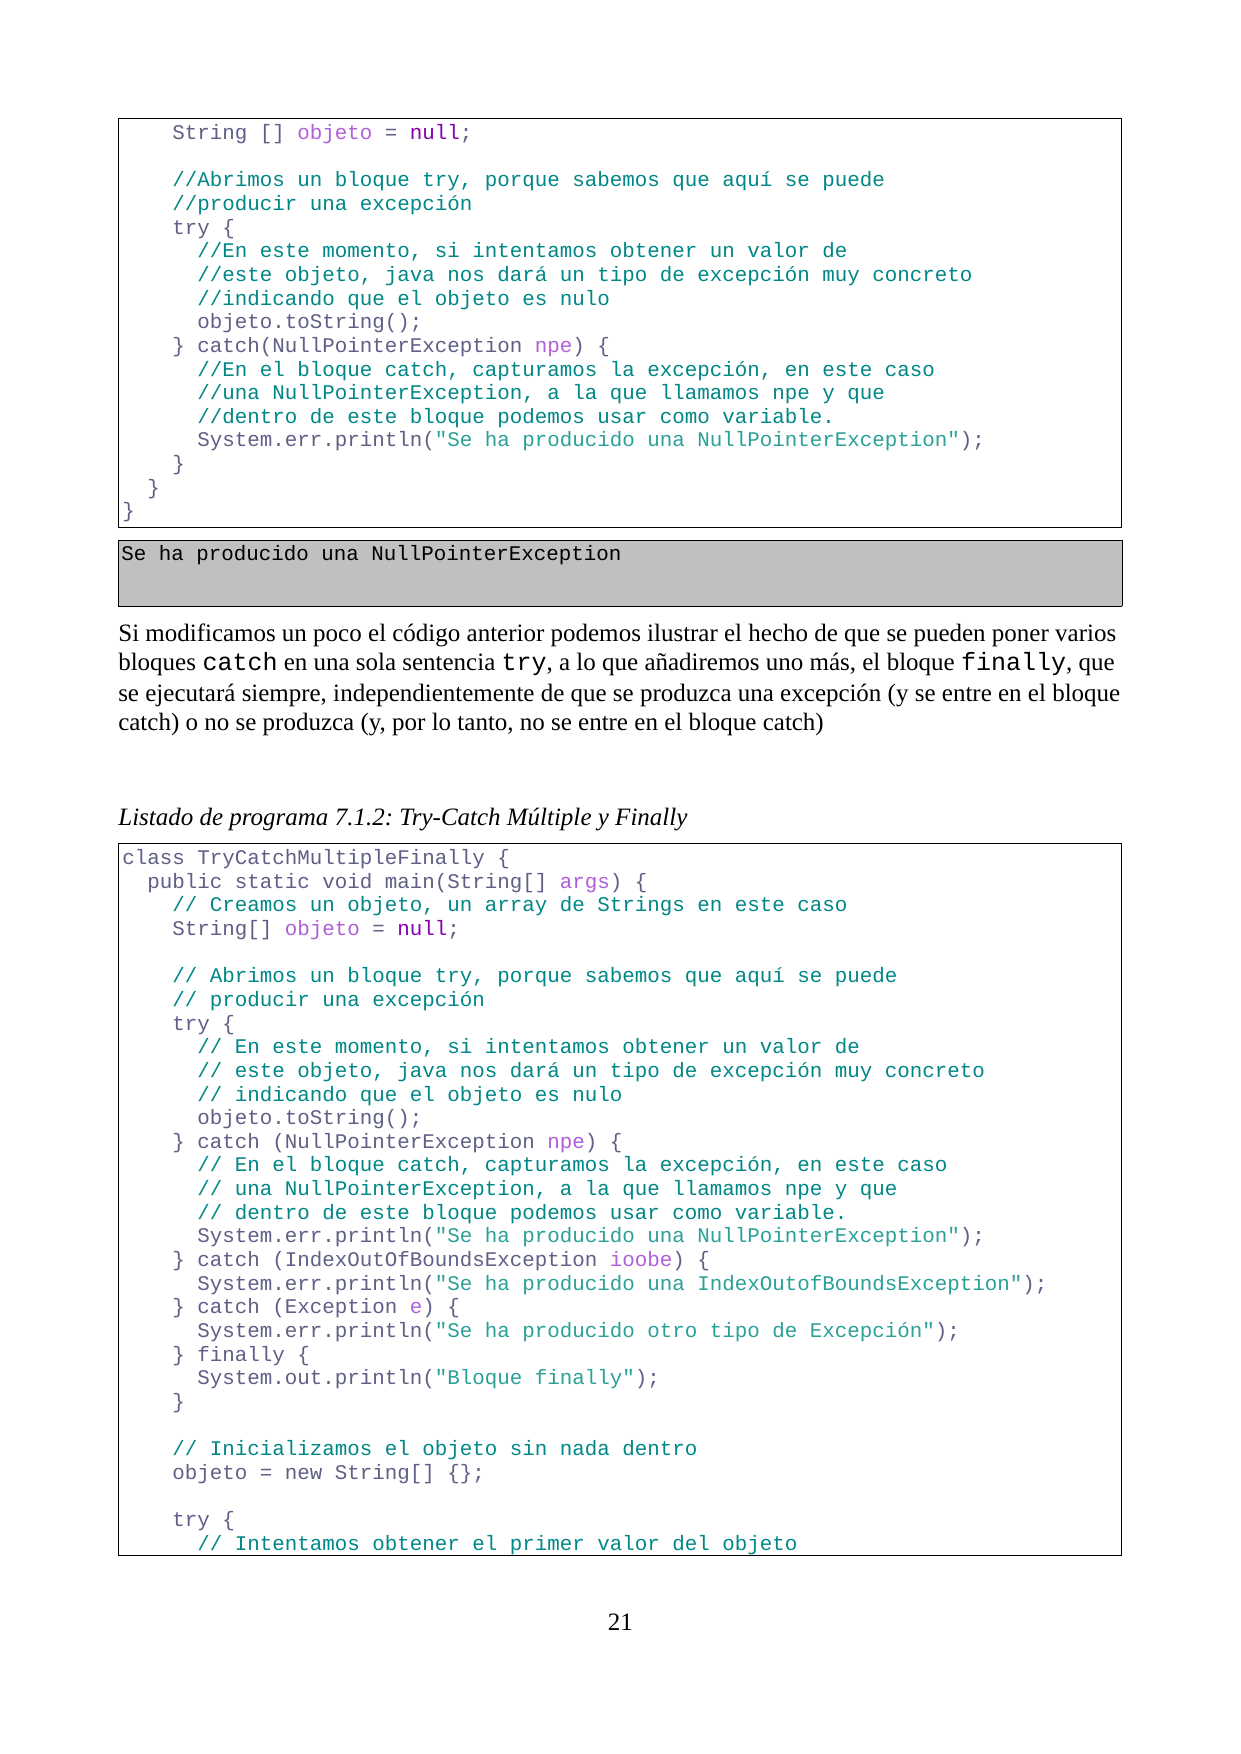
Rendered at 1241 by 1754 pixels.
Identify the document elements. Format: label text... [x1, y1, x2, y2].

text // indicando que el objeto es nulo [119, 1079, 1121, 1103]
text //En el bloque catch, capturamos la excepción, en este caso [119, 354, 1121, 378]
text // una NullPointerException, a la que llamamos npe y que [119, 1174, 1121, 1198]
text } catch (NullPointerException npe) { [119, 1127, 1121, 1151]
text try { [119, 213, 1121, 236]
text public static void main(String[] args) { [119, 867, 1121, 890]
text System.err.println("Se ha producido una NullPointerException"); [119, 1221, 1121, 1245]
text //una NullPointerException, a la que llamamos npe y que [119, 378, 1121, 402]
text } finally { [119, 1340, 1121, 1363]
text // En este momento, si intentamos obtener un valor de [119, 1032, 1121, 1056]
text // dentro de este bloque podemos usar como variable. [119, 1198, 1121, 1221]
text // este objeto, java nos dará un tipo de excepción muy concreto [119, 1056, 1121, 1079]
text //producir una excepción [119, 189, 1121, 213]
text Si modificamos un poco el código anterior podemos ilustrar el hecho de que se pueden poner varios bloques catch en una sola sentencia try, a lo que añadiremos uno más, el bloque finally, que se ejecutará siempre, independientemente de que se produzca una excepción (y se entre en el bloque catch) o no se produzca (y, por lo tanto, no se entre en el bloque catch) [118, 618, 1122, 736]
text System.out.println("Bloque finally"); [119, 1363, 1121, 1387]
text //este objeto, java nos dará un tipo de excepción muy concreto [119, 260, 1121, 284]
text System.err.println("Se ha producido otro tipo de Excepción"); [119, 1316, 1121, 1340]
text //indicando que el objeto es nulo [119, 284, 1121, 307]
text // En el bloque catch, capturamos la excepción, en este caso [119, 1151, 1121, 1174]
text } [119, 449, 1121, 473]
text System.err.println("Se ha producido una NullPointerException"); [119, 426, 1121, 449]
text // Inicializamos el objeto sin nada dentro [119, 1434, 1121, 1458]
text try { [119, 1009, 1121, 1032]
text System.err.println("Se ha producido una IndexOutofBoundsException"); [119, 1269, 1121, 1292]
text } [119, 473, 1121, 496]
text String[] objeto = null; [119, 914, 1121, 938]
text } [119, 496, 1121, 527]
text objeto.toString(); [119, 307, 1121, 331]
text objeto = new String[] {}; [119, 1458, 1121, 1482]
text } catch (IndexOutOfBoundsException ioobe) { [119, 1245, 1121, 1269]
text Se ha producido una NullPointerException [119, 541, 1122, 567]
text } [119, 1387, 1121, 1411]
text // Creamos un objeto, un array de Strings en este caso [119, 890, 1121, 914]
text //Abrimos un bloque try, porque sabemos que aquí se puede [119, 165, 1121, 189]
list Listado de programa 7.1.2: Try-Catch Múltiple y Finally [118, 802, 1122, 831]
text } catch(NullPointerException npe) { [119, 331, 1121, 354]
text // producir una excepción [119, 985, 1121, 1009]
text //dentro de este bloque podemos usar como variable. [119, 402, 1121, 426]
text objeto.toString(); [119, 1103, 1121, 1127]
text String [] objeto = null; [119, 119, 1121, 142]
text try { [119, 1505, 1121, 1529]
text // Intentamos obtener el primer valor del objeto [119, 1529, 1121, 1555]
text //En este momento, si intentamos obtener un valor de [119, 236, 1121, 260]
text // Abrimos un bloque try, porque sabemos que aquí se puede [119, 961, 1121, 985]
text class TryCatchMultipleFinally { [119, 844, 1121, 867]
text } catch (Exception e) { [119, 1292, 1121, 1316]
